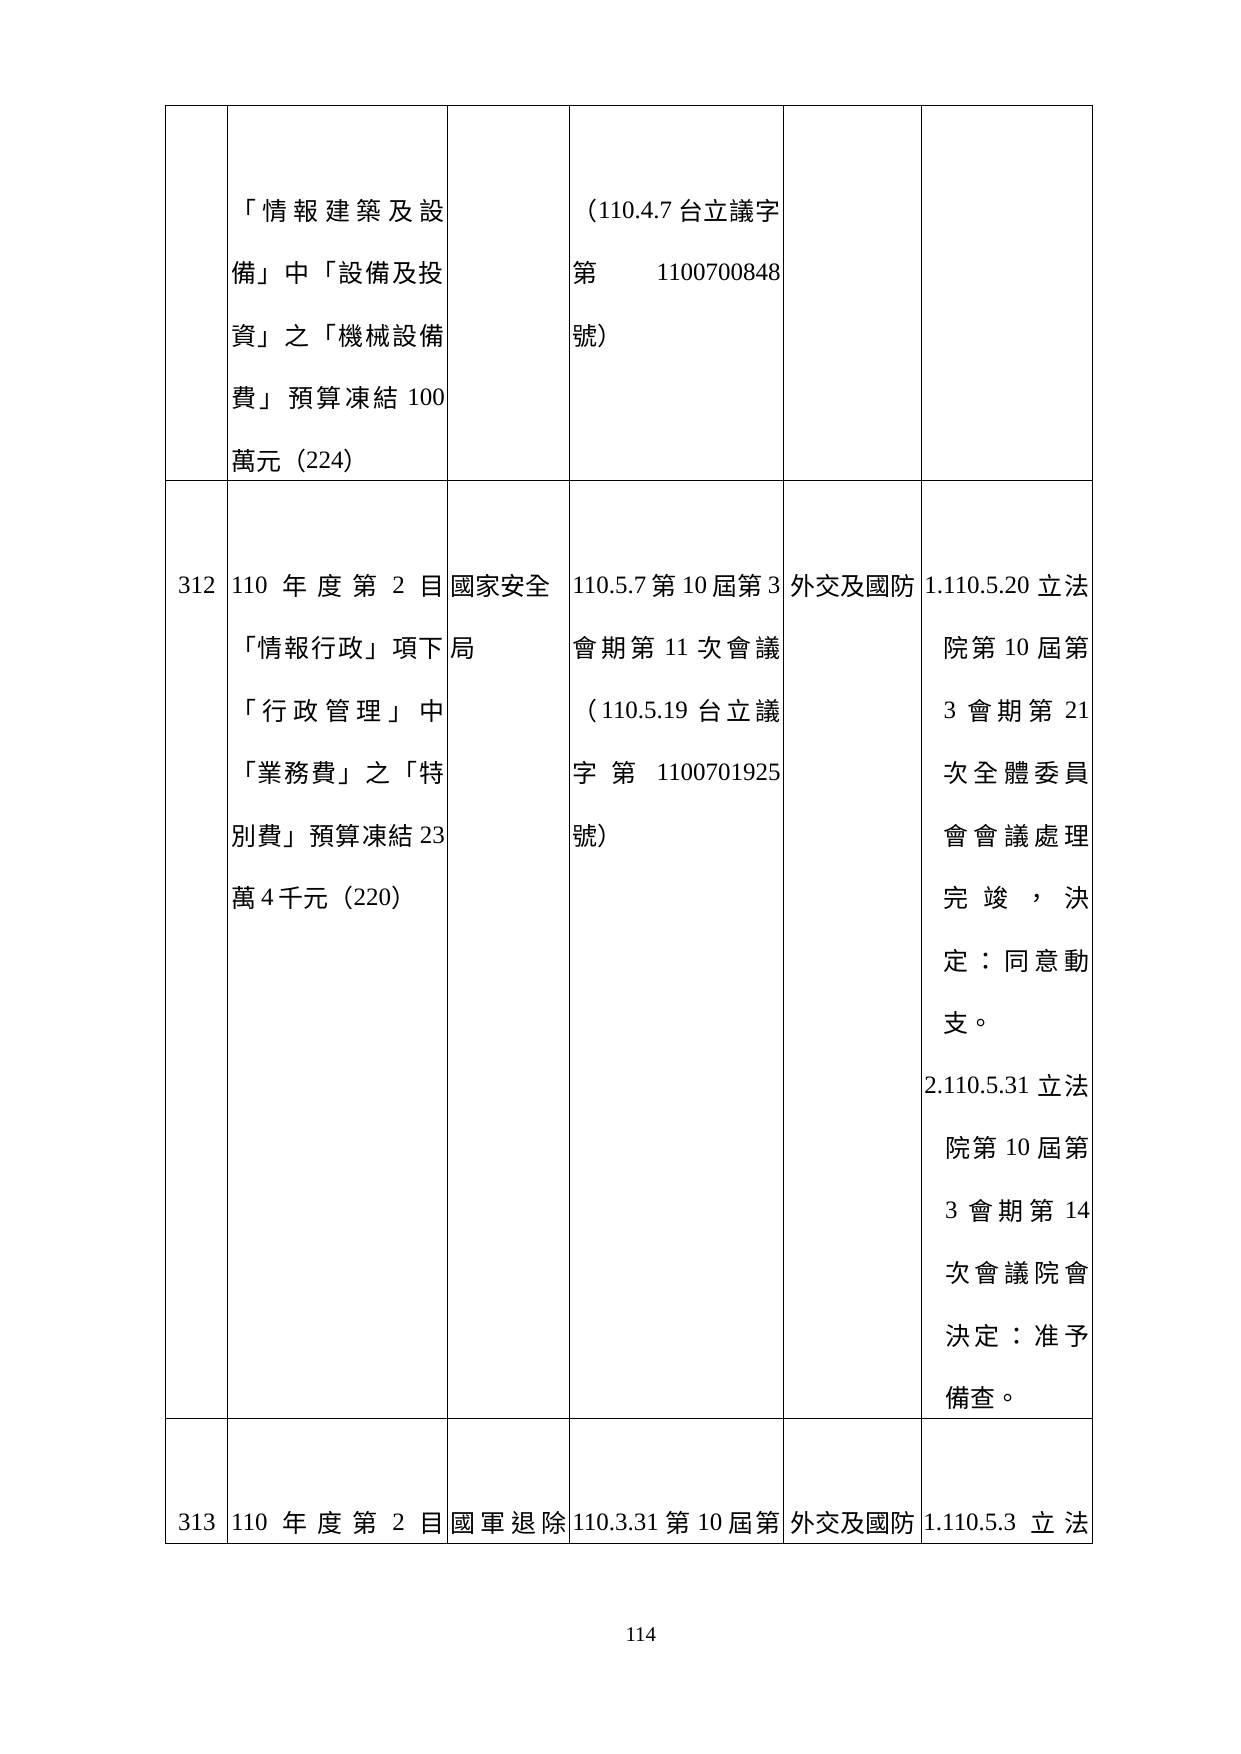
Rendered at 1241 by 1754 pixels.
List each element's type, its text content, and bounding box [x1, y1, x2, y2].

table_cell 外交及國防 [784, 481, 921, 1418]
table_cell （110.4.7台立議字第1100700848號） [570, 106, 783, 480]
table_cell 110.3.31第10屆第 [570, 1419, 783, 1543]
table_cell [784, 106, 921, 480]
table_cell 國家安全局 [448, 481, 569, 1418]
table_cell 110年度第2目「情報行政」項下「行政管理」中「業務費」之「特別費」預算凍結23萬4千元（220） [228, 481, 447, 1418]
table_cell [166, 106, 227, 480]
table_cell [448, 106, 569, 480]
table_cell [166, 1419, 227, 1543]
table_cell [166, 481, 227, 1418]
table_cell 110年度第2目 [228, 1419, 447, 1543]
table_cell 「情報建築及設備」中「設備及投資」之「機械設備費」預算凍結100萬元（224） [228, 106, 447, 480]
table_cell 1.110.5.20立法院第10屆第3會期第21次全體委員會會議處理完竣，決定：同意動支。 2.110.5.31立法院第10屆第3會期第14次會議院會決定：准予備查。 [922, 481, 1092, 1418]
table_cell 外交及國防 [784, 1419, 921, 1543]
table_cell 110.5.7第10屆第3會期第11次會議（110.5.19台立議字第1100701925號） [570, 481, 783, 1418]
table_cell 1.110.5.3立法 [922, 1419, 1092, 1543]
table_cell 國軍退除 [448, 1419, 569, 1543]
table_cell [922, 106, 1092, 480]
